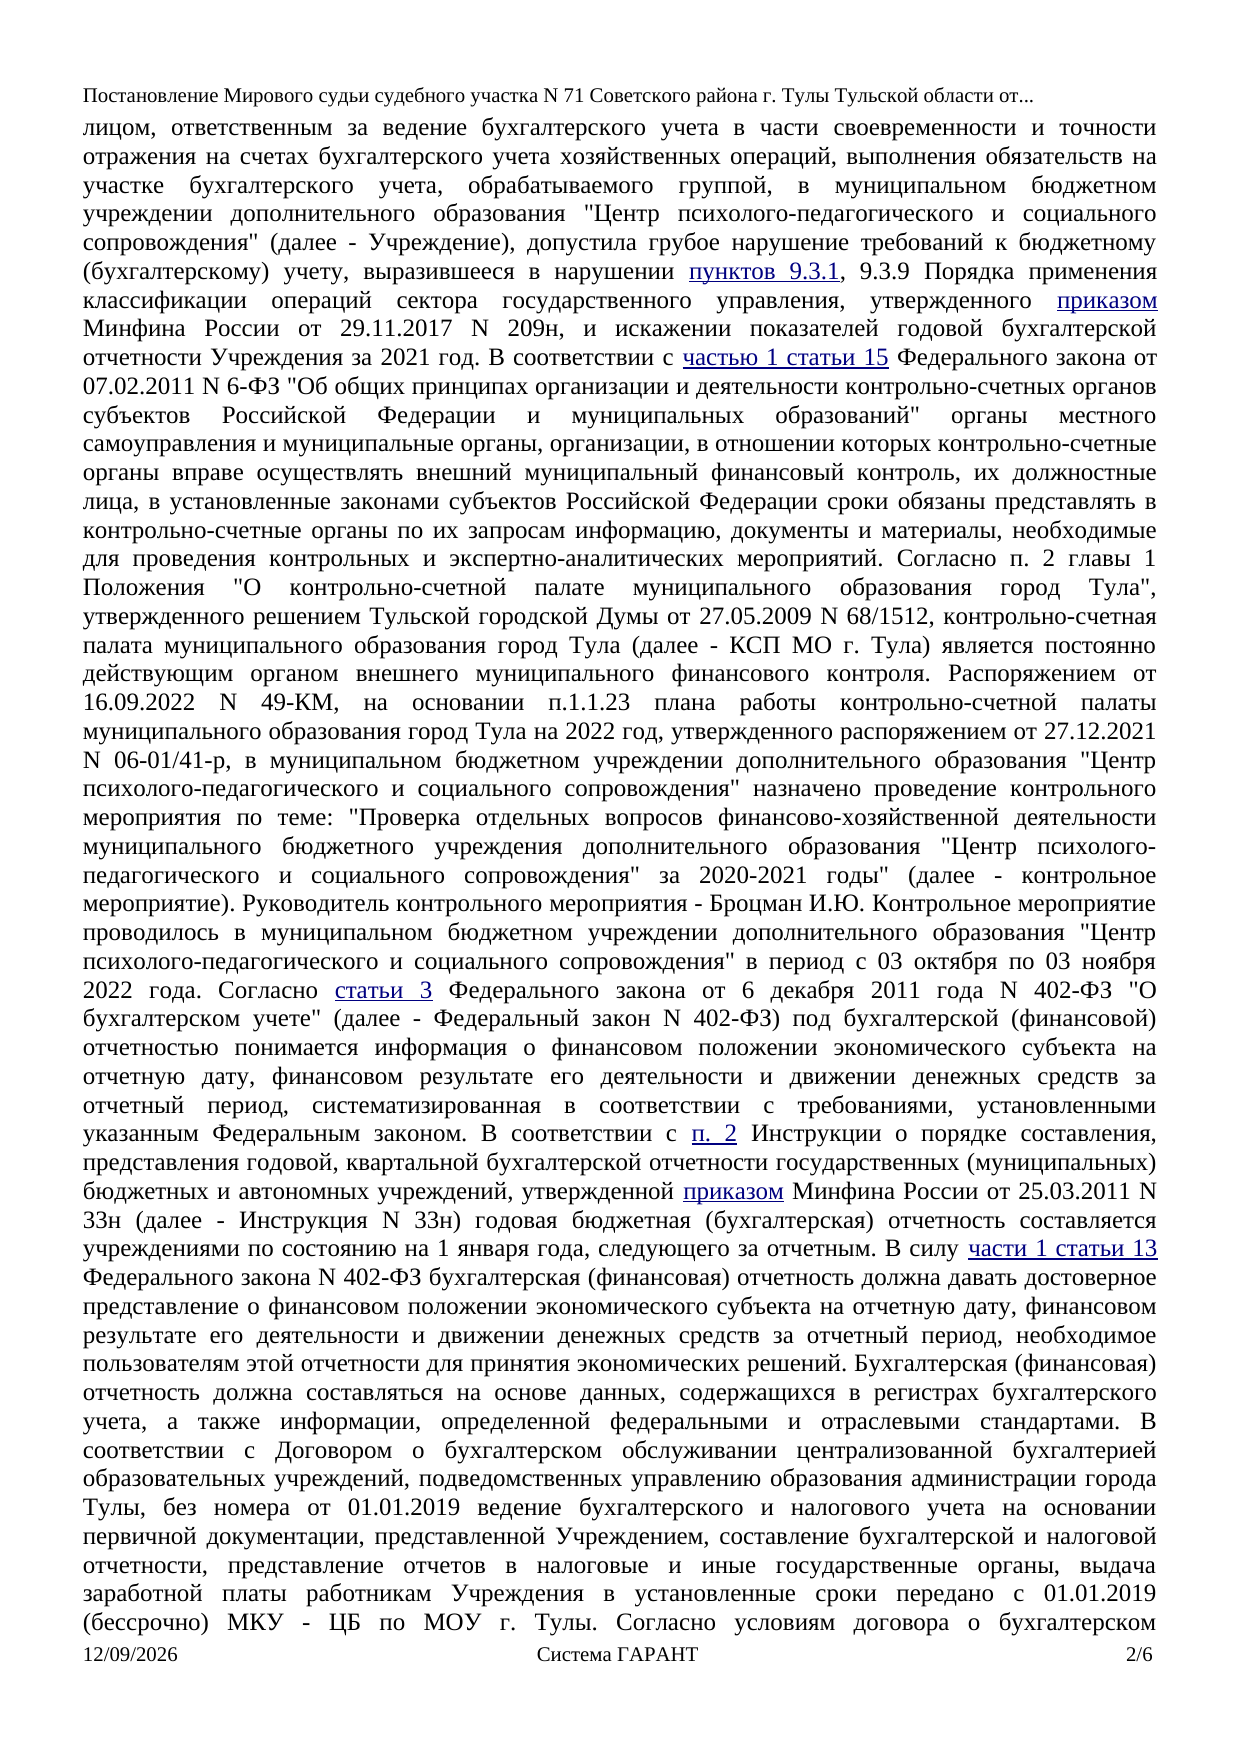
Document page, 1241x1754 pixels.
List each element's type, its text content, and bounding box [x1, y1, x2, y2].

text лицом, ответственным за ведение бухгалтерского учета в части своевременности и точности отражения на счетах бухгалтерского учета хозяйственных операций, выполнения обязательств на участке бухгалтерского учета, обрабатываемого группой, в муниципальном бюджетном учреждении дополнительного образования "Центр психолого-педагогического и социального сопровождения" (далее - Учреждение), допустила грубое нарушение требований к бюджетному (бухгалтерскому) учету, выразившееся в нарушении пунктов 9.3.1, 9.3.9 Порядка применения классификации операций сектора государственного управления, утвержденного приказом Минфина России от 29.11.2017 N 209н, и искажении показателей годовой бухгалтерской отчетности Учреждения за 2021 год. В соответствии с частью 1 статьи 15 Федерального закона от 07.02.2011 N 6-ФЗ "Об общих принципах организации и деятельности контрольно-счетных органов субъектов Российской Федерации и муниципальных образований" органы местного самоуправления и муниципальные органы, организации, в отношении которых контрольно-счетные органы вправе осуществлять внешний муниципальный финансовый контроль, их должностные лица, в установленные законами субъектов Российской Федерации сроки обязаны представлять в контрольно-счетные органы по их запросам информацию, документы и материалы, необходимые для проведения контрольных и экспертно-аналитических мероприятий. Согласно п. 2 главы 1 Положения "О контрольно-счетной палате муниципального образования город Тула", утвержденного решением Тульской городской Думы от 27.05.2009 N 68/1512, контрольно-счетная палата муниципального образования город Тула (далее - КСП МО г. Тула) является постоянно действующим органом внешнего муниципального финансового контроля. Распоряжением от 16.09.2022 N 49-КМ, на основании п.1.1.23 плана работы контрольно-счетной палаты муниципального образования город Тула на 2022 год, утвержденного распоряжением от 27.12.2021 N 06-01/41-р, в муниципальном бюджетном учреждении дополнительного образования "Центр психолого-педагогического и социального сопровождения" назначено проведение контрольного мероприятия по теме: "Проверка отдельных вопросов финансово-хозяйственной деятельности муниципального бюджетного учреждения дополнительного образования "Центр психолого-педагогического и социального сопровождения" за 2020-2021 годы" (далее - контрольное мероприятие). Руководитель контрольного мероприятия - Броцман И.Ю. Контрольное мероприятие проводилось в муниципальном бюджетном учреждении дополнительного образования "Центр психолого-педагогического и социального сопровождения" в период с 03 октября по 03 ноября 2022 года. Согласно статьи 3 Федерального закона от 6 декабря 2011 года N 402-ФЗ "О бухгалтерском учете" (далее - Федеральный закон N 402-ФЗ) под бухгалтерской (финансовой) отчетностью понимается информация о финансовом положении экономического субъекта на отчетную дату, финансовом результате его деятельности и движении денежных средств за отчетный период, систематизированная в соответствии с требованиями, установленными указанным Федеральным законом. В соответствии с п. 2 Инструкции о порядке составления, представления годовой, квартальной бухгалтерской отчетности государственных (муниципальных) бюджетных и автономных учреждений, утвержденной приказом Минфина России от 25.03.2011 N 33н (далее - Инструкция N 33н) годовая бюджетная (бухгалтерская) отчетность составляется учреждениями по состоянию на 1 января года, следующего за отчетным. В силу части 1 статьи 13 Федерального закона N 402-ФЗ бухгалтерская (финансовая) отчетность должна давать достоверное представление о финансовом положении экономического субъекта на отчетную дату, финансовом результате его деятельности и движении денежных средств за отчетный период, необходимое пользователям этой отчетности для принятия экономических решений. Бухгалтерская (финансовая) отчетность должна составляться на основе данных, содержащихся в регистрах бухгалтерского учета, а также информации, определенной федеральными и отраслевыми стандартами. В соответствии с Договором о бухгалтерском обслуживании централизованной бухгалтерией образовательных учреждений, подведомственных управлению образования администрации города Тулы, без номера от 01.01.2019 ведение бухгалтерского и налогового учета на основании первичной документации, представленной Учреждением, составление бухгалтерской и налоговой отчетности, представление отчетов в налоговые и иные государственные органы, выдача заработной платы работникам Учреждения в установленные сроки передано с 01.01.2019 (бессрочно) МКУ - ЦБ по МОУ г. Тулы. Согласно условиям договора о бухгалтерском [83, 112, 1157, 1636]
